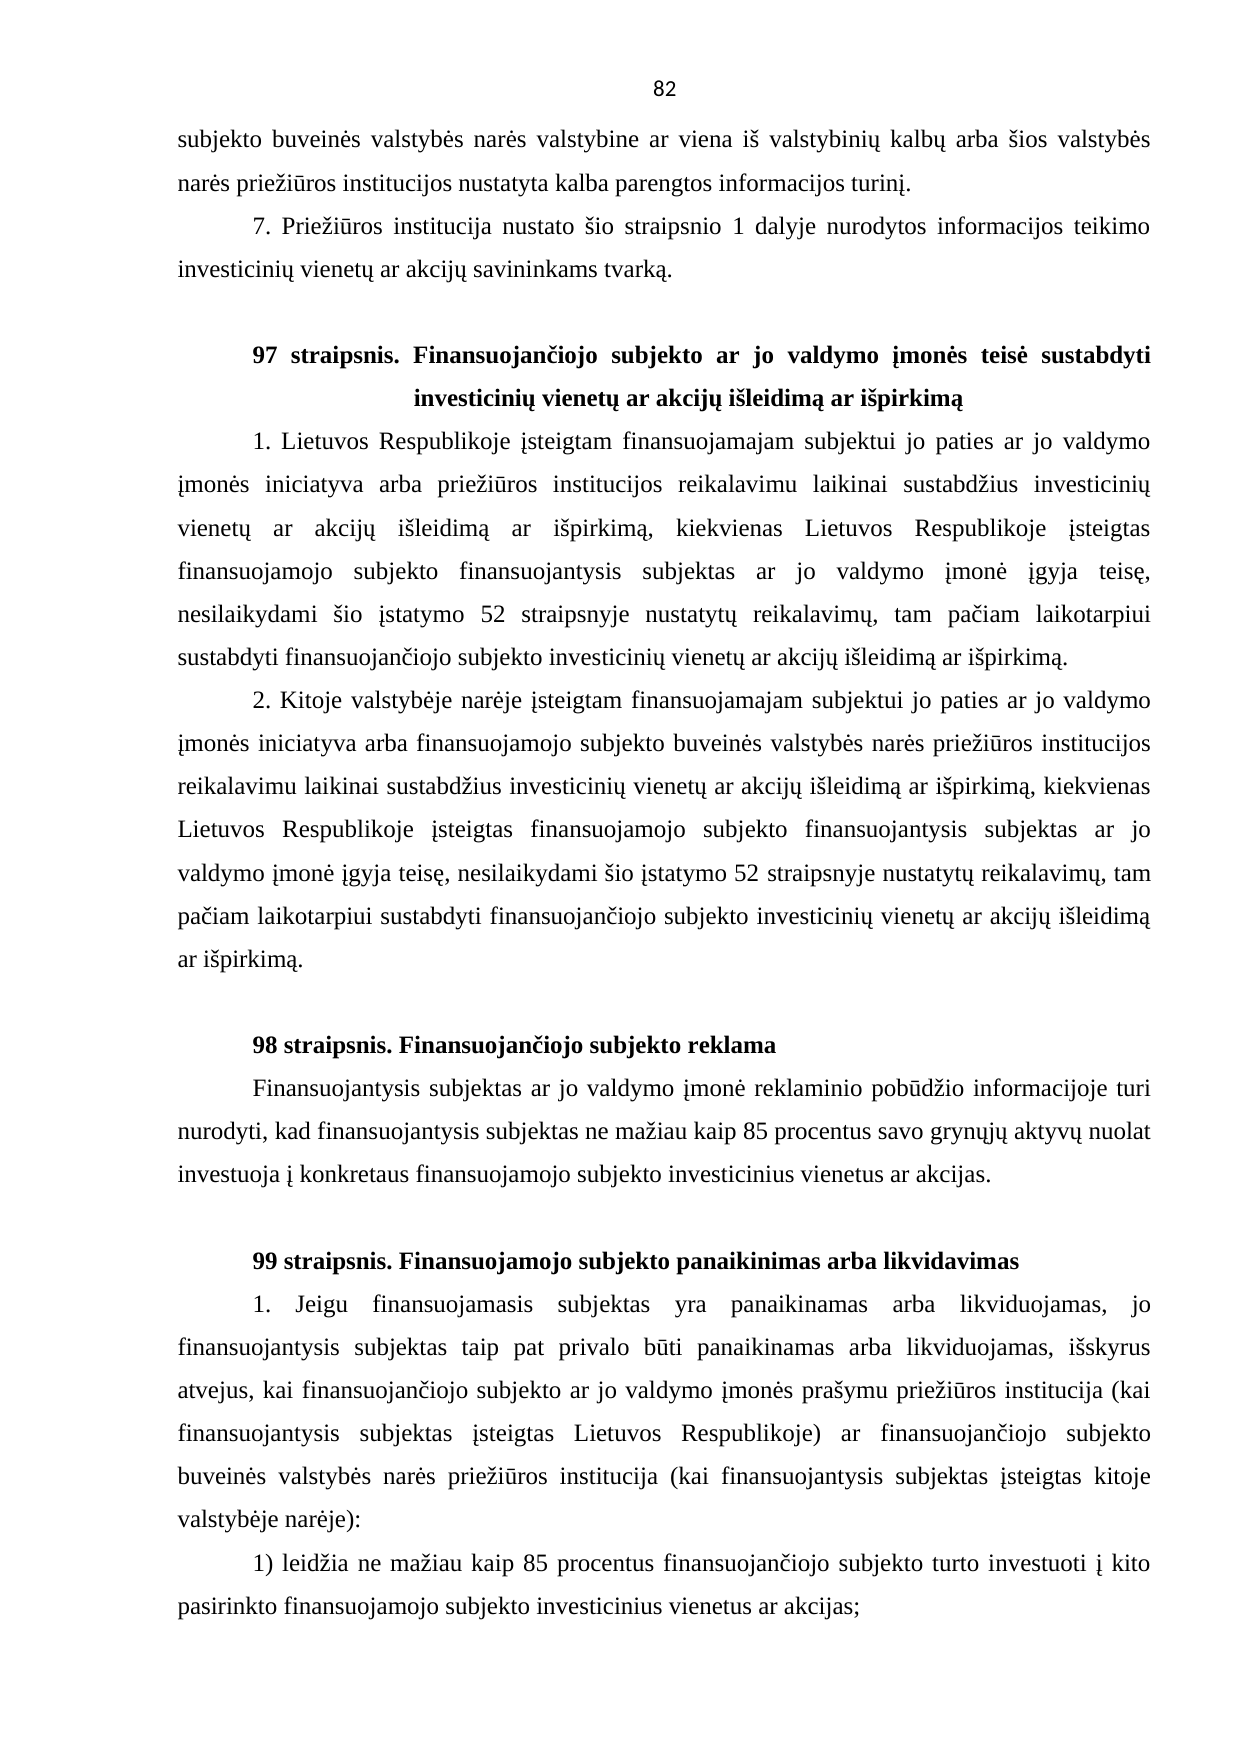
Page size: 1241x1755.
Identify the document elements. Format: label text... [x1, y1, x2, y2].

text 97 straipsnis. Finansuojančiojo subjekto ar jo valdymo įmonės teisė sustabdyti investicinių vienetų ar akcijų išleidimą ar išpirkimą [252, 340, 1152, 412]
text Finansuojantysis subjektas ar jo valdymo įmonė reklaminio pobūdžio informacijoje turi nurodyti, kad finansuojantysis subjektas ne mažiau kaip 85 procentus savo grynųjų aktyvų nuolat investuoja į konkretaus finansuojamojo subjekto investicinius vienetus ar akcijas. [177, 1073, 1152, 1188]
text 1) leidžia ne mažiau kaip 85 procentus finansuojančiojo subjekto turto investuoti į kito pasirinkto finansuojamojo subjekto investicinius vienetus ar akcijas; [177, 1548, 1152, 1619]
text 99 straipsnis. Finansuojamojo subjekto panaikinimas arba likvidavimas [252, 1246, 1152, 1274]
text 1. Jeigu finansuojamasis subjektas yra panaikinamas arba likviduojamas, jo finansuojantysis subjektas taip pat privalo būti panaikinamas arba likviduojamas, išskyrus atvejus, kai finansuojančiojo subjekto ar jo valdymo įmonės prašymu priežiūros institucija (kai finansuojantysis subjektas įsteigtas Lietuvos Respublikoje) ar finansuojančiojo subjekto buveinės valstybės narės priežiūros institucija (kai finansuojantysis subjektas įsteigtas kitoje valstybėje narėje): [177, 1289, 1152, 1533]
text 1. Lietuvos Respublikoje įsteigtam finansuojamajam subjektui jo paties ar jo valdymo įmonės iniciatyva arba priežiūros institucijos reikalavimu laikinai sustabdžius investicinių vienetų ar akcijų išleidimą ar išpirkimą, kiekvienas Lietuvos Respublikoje įsteigtas finansuojamojo subjekto finansuojantysis subjektas ar jo valdymo įmonė įgyja teisę, nesilaikydami šio įstatymo 52 straipsnyje nustatytų reikalavimų, tam pačiam laikotarpiui sustabdyti finansuojančiojo subjekto investicinių vienetų ar akcijų išleidimą ar išpirkimą. [177, 426, 1152, 671]
text subjekto buveinės valstybės narės valstybine ar viena iš valstybinių kalbų arba šios valstybės narės priežiūros institucijos nustatyta kalba parengtos informacijos turinį. [177, 124, 1152, 196]
text 7. Priežiūros institucija nustato šio straipsnio 1 dalyje nurodytos informacijos teikimo investicinių vienetų ar akcijų savininkams tvarką. [177, 211, 1152, 283]
text 98 straipsnis. Finansuojančiojo subjekto reklama [252, 1030, 1152, 1059]
text 2. Kitoje valstybėje narėje įsteigtam finansuojamajam subjektui jo paties ar jo valdymo įmonės iniciatyva arba finansuojamojo subjekto buveinės valstybės narės priežiūros institucijos reikalavimu laikinai sustabdžius investicinių vienetų ar akcijų išleidimą ar išpirkimą, kiekvienas Lietuvos Respublikoje įsteigtas finansuojamojo subjekto finansuojantysis subjektas ar jo valdymo įmonė įgyja teisę, nesilaikydami šio įstatymo 52 straipsnyje nustatytų reikalavimų, tam pačiam laikotarpiui sustabdyti finansuojančiojo subjekto investicinių vienetų ar akcijų išleidimą ar išpirkimą. [177, 685, 1152, 973]
